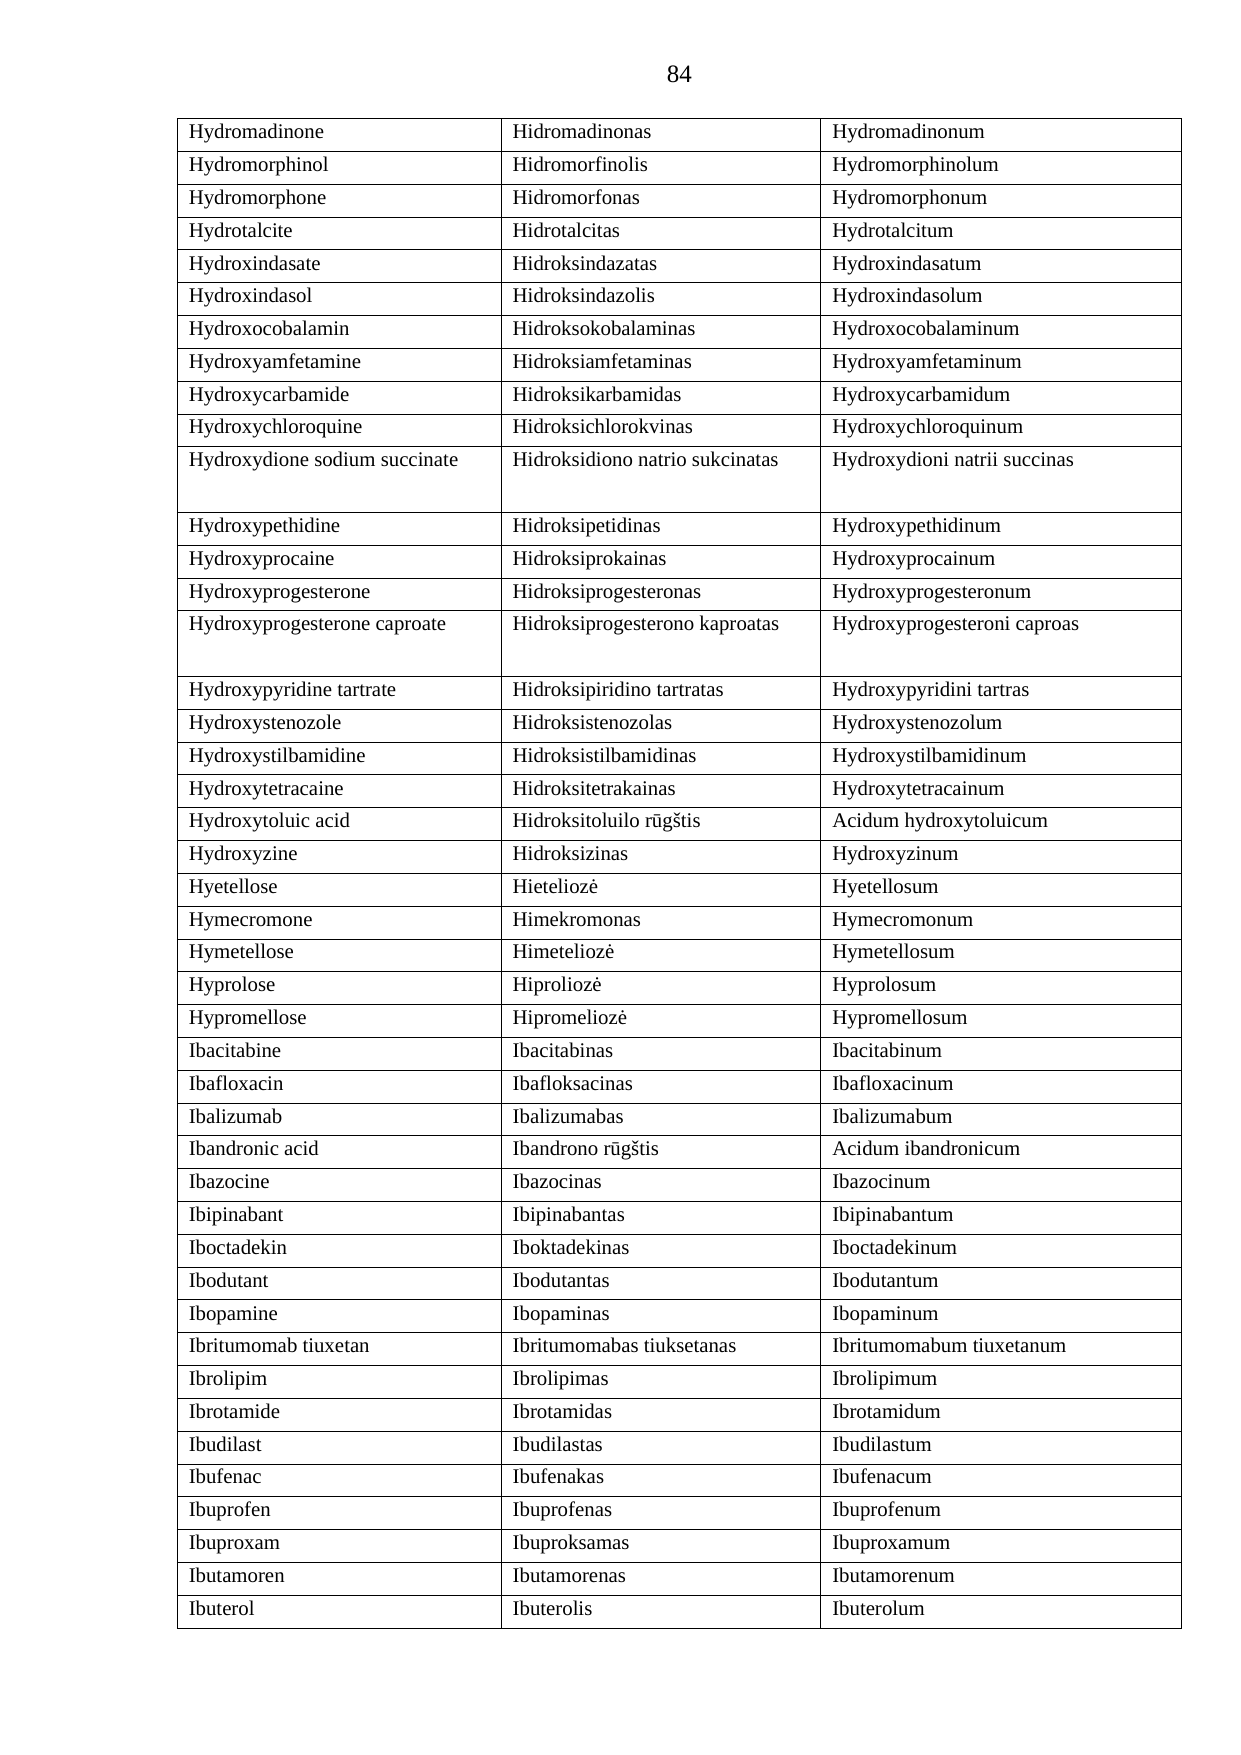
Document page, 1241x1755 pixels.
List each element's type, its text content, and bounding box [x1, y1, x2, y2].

table_cell Hymecromone [178, 907, 501, 938]
table_cell Ibrolipimum [821, 1366, 1181, 1398]
table_cell Hidroksichlorokvinas [502, 415, 820, 446]
table_cell Hidroksiamfetaminas [502, 349, 820, 381]
table_cell Ibudilastas [502, 1432, 820, 1463]
table_cell Hydrotalcitum [821, 218, 1181, 249]
table_cell Hidroksokobalaminas [502, 316, 820, 348]
table_cell Hydroxytetracaine [178, 775, 501, 807]
table_cell Hydroxydioni natrii succinas [821, 447, 1181, 512]
table_cell Ibacitabinas [502, 1038, 820, 1070]
table_cell Ibufenacum [821, 1465, 1181, 1496]
table_cell Hidroksiprogesteronas [502, 579, 820, 610]
table_cell Ibutamoren [178, 1563, 501, 1595]
table_cell Ibafloxacinum [821, 1071, 1181, 1102]
table_cell Hipromeliozė [502, 1005, 820, 1037]
table_cell Hypromellosum [821, 1005, 1181, 1037]
table_cell Ibacitabine [178, 1038, 501, 1070]
table_cell Ibodutantum [821, 1268, 1181, 1299]
table_cell Ibazocine [178, 1169, 501, 1201]
table_cell Ibufenac [178, 1465, 501, 1496]
table_cell Hiproliozė [502, 972, 820, 1004]
table_cell Hidroksidiono natrio sukcinatas [502, 447, 820, 512]
table_cell Ibandrono rūgštis [502, 1136, 820, 1168]
table_cell Hidroksistilbamidinas [502, 743, 820, 774]
table_cell Hydroxindasol [178, 283, 501, 315]
table_cell Hydroxystilbamidine [178, 743, 501, 774]
table_cell Hydromorphinol [178, 152, 501, 184]
table_cell Hydroxocobalaminum [821, 316, 1181, 348]
table_cell Ibopamine [178, 1300, 501, 1332]
table_cell Ibufenakas [502, 1465, 820, 1496]
table_cell Hydroxyprogesteroni caproas [821, 611, 1181, 676]
table_cell Hydrotalcite [178, 218, 501, 249]
table_cell Ibazocinas [502, 1169, 820, 1201]
table_cell Hidroksindazatas [502, 250, 820, 282]
table_cell Hydroxyamfetaminum [821, 349, 1181, 381]
table_cell Hydroxytoluic acid [178, 808, 501, 840]
table_cell Hydroxyprogesterone caproate [178, 611, 501, 676]
table_cell Hydromorphone [178, 185, 501, 217]
table_cell Hypromellose [178, 1005, 501, 1037]
table_cell Ibalizumab [178, 1104, 501, 1135]
table_cell Ibudilast [178, 1432, 501, 1463]
table_cell Hydromorphonum [821, 185, 1181, 217]
table_cell Himekromonas [502, 907, 820, 938]
table_cell Hydroxyzine [178, 841, 501, 873]
table_cell Ibodutant [178, 1268, 501, 1299]
table_cell Hymecromonum [821, 907, 1181, 938]
table_cell Ibuterol [178, 1596, 501, 1627]
table_cell Hydromadinonum [821, 119, 1181, 151]
table_cell Hidroksitoluilo rūgštis [502, 808, 820, 840]
table_cell Ibuprofenum [821, 1497, 1181, 1529]
table_cell Hidromorfinolis [502, 152, 820, 184]
table_cell Ibodutantas [502, 1268, 820, 1299]
table_cell Acidum hydroxytoluicum [821, 808, 1181, 840]
table_cell Ibipinabantum [821, 1202, 1181, 1234]
table_cell Ibuprofen [178, 1497, 501, 1529]
table_cell Ibutamorenum [821, 1563, 1181, 1595]
table_cell Hydroxocobalamin [178, 316, 501, 348]
table_cell Hydroxychloroquine [178, 415, 501, 446]
table_cell Hydroxycarbamidum [821, 382, 1181, 413]
table_cell Ibuterolis [502, 1596, 820, 1627]
table_cell Hidroksindazolis [502, 283, 820, 315]
table_cell Ibritumomabas tiuksetanas [502, 1333, 820, 1365]
table_cell Ibopaminum [821, 1300, 1181, 1332]
table_cell Hydromadinone [178, 119, 501, 151]
table_cell Hyprolosum [821, 972, 1181, 1004]
table_cell Ibuprofenas [502, 1497, 820, 1529]
table_cell Ibrotamide [178, 1399, 501, 1431]
table_cell Hydroxyamfetamine [178, 349, 501, 381]
table_cell Hyetellosum [821, 874, 1181, 906]
table_cell Ibudilastum [821, 1432, 1181, 1463]
table_cell Hydroxindasate [178, 250, 501, 282]
table_cell Hieteliozė [502, 874, 820, 906]
table_cell Hydroxypyridine tartrate [178, 677, 501, 709]
table_cell Iboctadekin [178, 1235, 501, 1267]
table_cell Ibipinabantas [502, 1202, 820, 1234]
table_cell Ibafloxacin [178, 1071, 501, 1102]
table_cell Hydromorphinolum [821, 152, 1181, 184]
table_cell Hydroxyprocaine [178, 546, 501, 577]
table_cell Hidroksipiridino tartratas [502, 677, 820, 709]
table_cell Ibrotamidum [821, 1399, 1181, 1431]
table_cell Ibritumomab tiuxetan [178, 1333, 501, 1365]
table_cell Hidroksiprogesterono kaproatas [502, 611, 820, 676]
table_cell Hydroxyzinum [821, 841, 1181, 873]
table_cell Hydroxyprogesterone [178, 579, 501, 610]
table_cell Ibuproxam [178, 1530, 501, 1562]
table_cell Acidum ibandronicum [821, 1136, 1181, 1168]
table_cell Hymetellosum [821, 940, 1181, 971]
table_cell Iboctadekinum [821, 1235, 1181, 1267]
table_cell Ibacitabinum [821, 1038, 1181, 1070]
table_cell Hydroxindasolum [821, 283, 1181, 315]
table_cell Ibandronic acid [178, 1136, 501, 1168]
table_cell Hidroksikarbamidas [502, 382, 820, 413]
table_cell Hidroksiprokainas [502, 546, 820, 577]
table_cell Hydroxytetracainum [821, 775, 1181, 807]
table_cell Hyprolose [178, 972, 501, 1004]
table_cell Hidroksizinas [502, 841, 820, 873]
table_cell Hidroksistenozolas [502, 710, 820, 742]
table_cell Hydroxypethidine [178, 513, 501, 545]
table_cell Himeteliozė [502, 940, 820, 971]
table_cell Hydroxypethidinum [821, 513, 1181, 545]
table_cell Ibazocinum [821, 1169, 1181, 1201]
table_cell Hydroxindasatum [821, 250, 1181, 282]
table_cell Ibuproxamum [821, 1530, 1181, 1562]
table_cell Ibutamorenas [502, 1563, 820, 1595]
table_cell Hidromadinonas [502, 119, 820, 151]
table_cell Hidrotalcitas [502, 218, 820, 249]
table_cell Hymetellose [178, 940, 501, 971]
table_cell Hidromorfonas [502, 185, 820, 217]
table_cell Ibipinabant [178, 1202, 501, 1234]
table_cell Hydroxystilbamidinum [821, 743, 1181, 774]
table_cell Ibrolipimas [502, 1366, 820, 1398]
table_cell Iboktadekinas [502, 1235, 820, 1267]
table_cell Hydroxypyridini tartras [821, 677, 1181, 709]
table_cell Ibafloksacinas [502, 1071, 820, 1102]
table_cell Ibopaminas [502, 1300, 820, 1332]
table_cell Hydroxystenozolum [821, 710, 1181, 742]
table_cell Hidroksipetidinas [502, 513, 820, 545]
table_cell Hydroxydione sodium succinate [178, 447, 501, 512]
table_cell Ibuproksamas [502, 1530, 820, 1562]
table_cell Hydroxychloroquinum [821, 415, 1181, 446]
table_cell Hydroxyprogesteronum [821, 579, 1181, 610]
table_cell Ibalizumabas [502, 1104, 820, 1135]
table_cell Hidroksitetrakainas [502, 775, 820, 807]
table_cell Hydroxycarbamide [178, 382, 501, 413]
table_cell Ibrolipim [178, 1366, 501, 1398]
table_cell Ibuterolum [821, 1596, 1181, 1627]
table_cell Hyetellose [178, 874, 501, 906]
table_cell Ibritumomabum tiuxetanum [821, 1333, 1181, 1365]
table_cell Ibrotamidas [502, 1399, 820, 1431]
table_cell Hydroxystenozole [178, 710, 501, 742]
table_cell Ibalizumabum [821, 1104, 1181, 1135]
table_cell Hydroxyprocainum [821, 546, 1181, 577]
